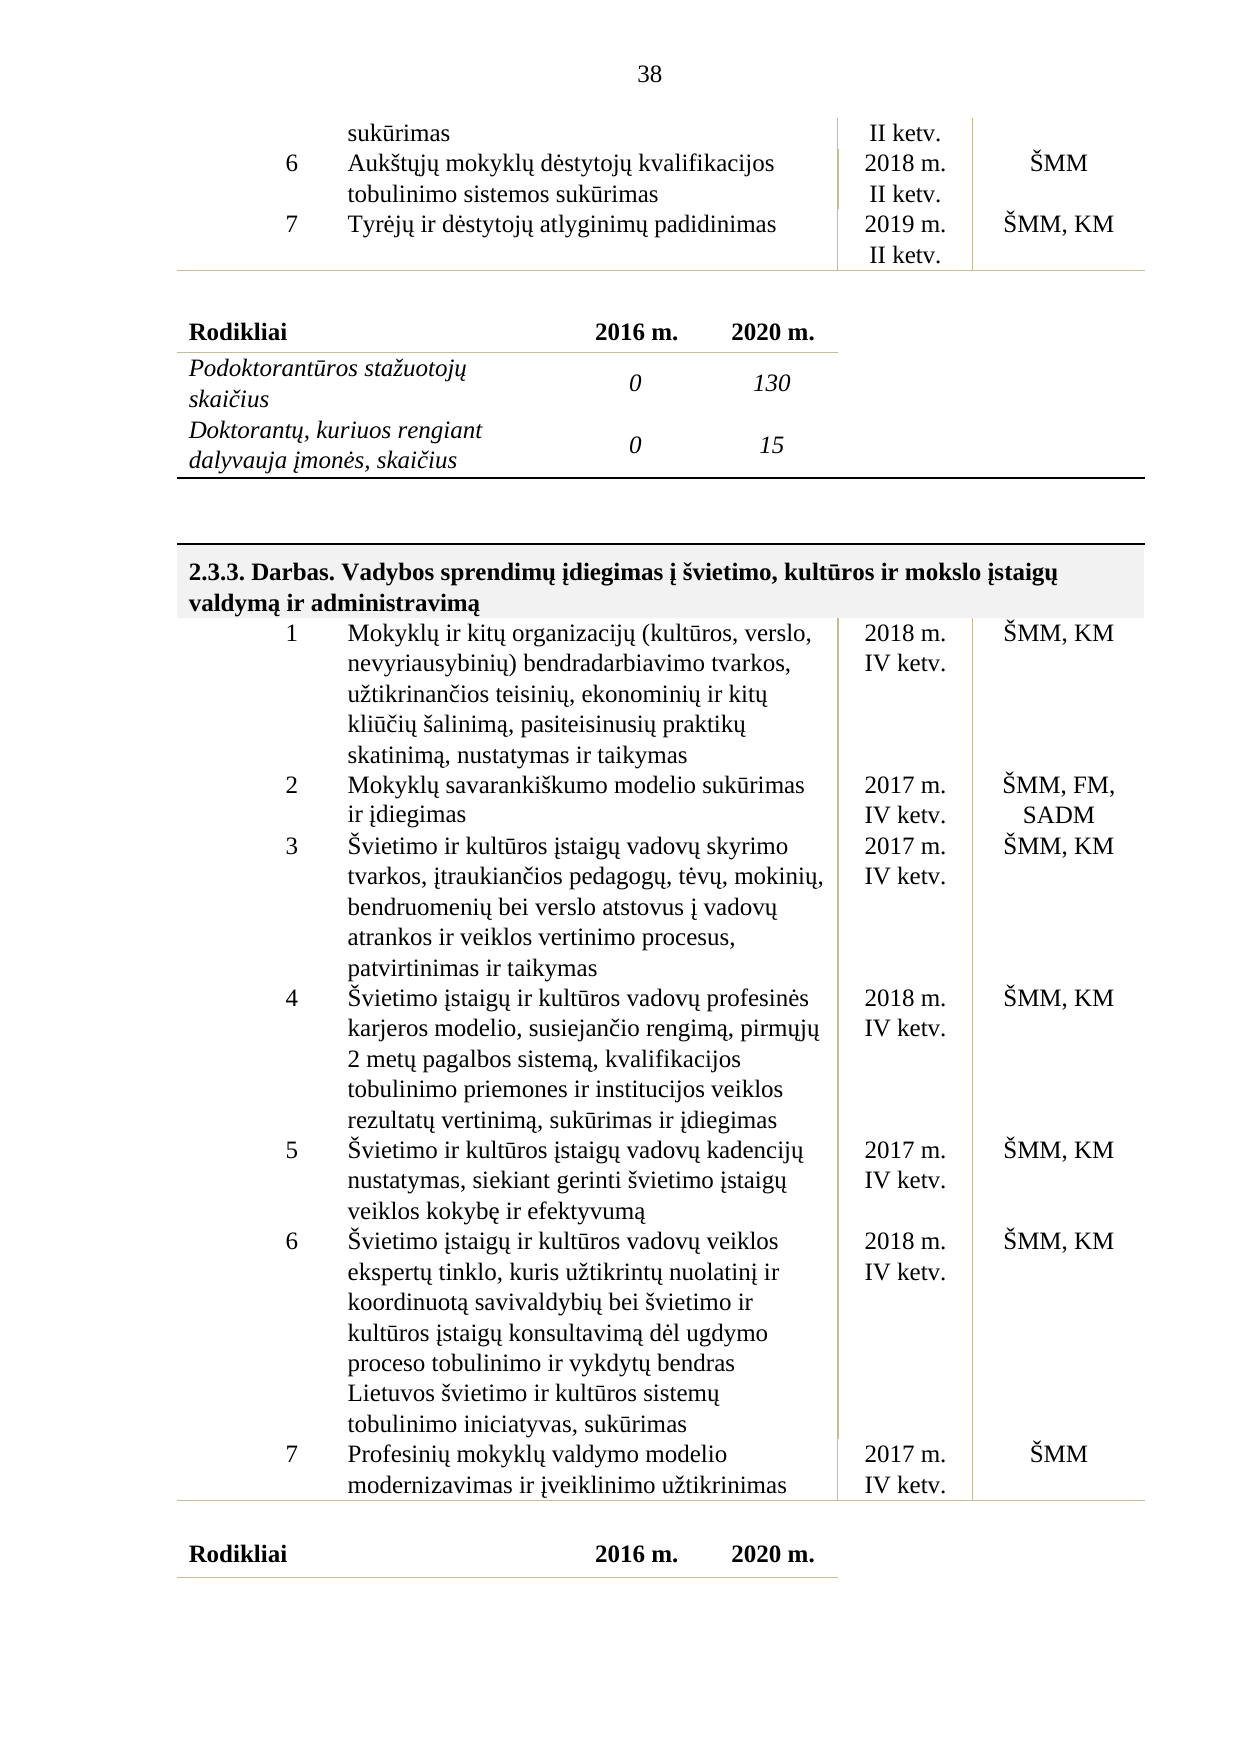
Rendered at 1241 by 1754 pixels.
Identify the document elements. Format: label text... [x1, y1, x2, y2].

table_cell [177, 1439, 247, 1500]
table_cell [177, 1226, 247, 1439]
table_cell [336, 313, 500, 352]
table_cell [177, 149, 247, 209]
table_cell Profesinių mokyklų valdymo modelio modernizavimas ir įveiklinimo užtikrinimas [336, 1439, 837, 1500]
table_cell ŠMM, KM [973, 831, 1144, 983]
table_cell 7 [247, 1439, 336, 1500]
table_cell [177, 1135, 247, 1226]
table_cell ŠMM, KM [973, 1135, 1144, 1226]
table_cell [973, 1501, 1144, 1533]
table_cell [565, 479, 708, 543]
table_cell ŠMM [973, 149, 1144, 209]
table_cell [838, 313, 973, 352]
table_cell [708, 479, 838, 543]
table_cell 1 [247, 618, 336, 770]
table_cell [973, 118, 1144, 148]
table_cell [838, 1533, 973, 1577]
table_cell 2 [247, 770, 336, 831]
table_cell 2018 m. IV ketv. [839, 1226, 972, 1439]
table_cell [177, 118, 247, 148]
table_cell [565, 1501, 708, 1533]
table_cell 5 [247, 1135, 336, 1226]
table_cell [177, 479, 247, 543]
table_cell Doktorantų, kuriuos rengiant dalyvauja įmonės, skaičius [177, 414, 564, 477]
table_cell [500, 1501, 564, 1533]
table_cell [336, 1501, 500, 1533]
table_cell [336, 479, 500, 543]
table_cell [500, 271, 564, 312]
table_cell 2019 m. II ketv. [838, 209, 972, 270]
table_cell ŠMM, KM [973, 618, 1144, 770]
table_cell 2017 m. IV ketv. [839, 1135, 972, 1226]
table_cell 6 [247, 149, 336, 209]
table_cell 0 [565, 353, 708, 414]
table_cell [500, 1533, 564, 1577]
table_cell [247, 118, 336, 148]
table_cell Podoktorantūros stažuotojų skaičius [177, 353, 564, 414]
table_cell ŠMM, KM [973, 983, 1144, 1135]
table_cell [500, 479, 564, 543]
table_cell 2017 m. IV ketv. [839, 831, 972, 983]
table_cell 2020 m. [708, 1533, 838, 1577]
table_cell II ketv. [838, 118, 972, 148]
table_cell [708, 1501, 838, 1533]
table_cell Švietimo įstaigų ir kultūros vadovų veiklos ekspertų tinklo, kuris užtikrintų nuolatinį ir koordinuotą savivaldybių bei švietimo ir kultūros įstaigų konsultavimą dėl ugdymo proceso tobulinimo ir vykdytų bendras Lietuvos švietimo ir kultūros sistemų tobulinimo iniciatyvas, sukūrimas [336, 1226, 837, 1439]
table_cell [838, 1501, 973, 1533]
table_cell [177, 271, 247, 312]
table_cell [973, 414, 1144, 477]
table_cell Švietimo ir kultūros įstaigų vadovų kadencijų nustatymas, siekiant gerinti švietimo įstaigų veiklos kokybę ir efektyvumą [336, 1135, 837, 1226]
table_cell 4 [247, 983, 336, 1135]
table_cell 2017 m. IV ketv. [839, 770, 972, 831]
table_cell ŠMM, FM, SADM [973, 770, 1144, 831]
table_cell 2018 m. II ketv. [839, 149, 972, 209]
table_cell 0 [565, 414, 708, 477]
table_cell 2020 m. [708, 313, 838, 352]
table_cell 2.3.3. Darbas. Vadybos sprendimų įdiegimas į švietimo, kultūros ir mokslo įstaigų valdymą ir administravimą [177, 545, 1144, 618]
table_cell [500, 313, 564, 352]
table_cell [973, 271, 1144, 312]
table_cell Aukštųjų mokyklų dėstytojų kvalifikacijos tobulinimo sistemos sukūrimas [336, 149, 837, 209]
table_cell [247, 479, 336, 543]
table_cell [838, 271, 973, 312]
table_cell Švietimo ir kultūros įstaigų vadovų skyrimo tvarkos, įtraukiančios pedagogų, tėvų, mokinių, bendruomenių bei verslo atstovus į vadovų atrankos ir veiklos vertinimo procesus, patvirtinimas ir taikymas [336, 831, 837, 983]
table_cell 130 [708, 353, 838, 414]
table_cell [177, 770, 247, 831]
table_cell ŠMM, KM [973, 209, 1144, 270]
table_cell [838, 352, 973, 414]
table_cell [838, 414, 973, 477]
table_cell 2016 m. [565, 1533, 708, 1577]
table_cell [973, 352, 1144, 414]
table_cell 2017 m. IV ketv. [838, 1439, 972, 1500]
table_cell 2018 m. IV ketv. [839, 983, 972, 1135]
table_cell [336, 271, 500, 312]
table_cell ŠMM [973, 1439, 1144, 1500]
table_cell ŠMM, KM [973, 1226, 1144, 1439]
table_cell [177, 831, 247, 983]
table_cell Tyrėjų ir dėstytojų atlyginimų padidinimas [336, 209, 837, 270]
table_cell 7 [247, 209, 336, 270]
table_cell Mokyklų savarankiškumo modelio sukūrimas ir įdiegimas [336, 770, 837, 831]
table_cell 15 [708, 414, 838, 477]
table_cell [247, 1501, 336, 1533]
table_cell sukūrimas [336, 118, 837, 148]
table_cell [177, 618, 247, 770]
table_cell [973, 313, 1144, 352]
table_cell Mokyklų ir kitų organizacijų (kultūros, verslo, nevyriausybinių) bendradarbiavimo tvarkos, užtikrinančios teisinių, ekonominių ir kitų kliūčių šalinimą, pasiteisinusių praktikų skatinimą, nustatymas ir taikymas [336, 618, 837, 770]
table_cell [973, 1533, 1144, 1577]
table_cell [177, 983, 247, 1135]
table_cell Švietimo įstaigų ir kultūros vadovų profesinės karjeros modelio, susiejančio rengimą, pirmųjų 2 metų pagalbos sistemą, kvalifikacijos tobulinimo priemones ir institucijos veiklos rezultatų vertinimą, sukūrimas ir įdiegimas [336, 983, 837, 1135]
table_cell 2018 m. IV ketv. [839, 618, 972, 770]
table_cell 3 [247, 831, 336, 983]
table_cell [838, 479, 973, 543]
table_cell [336, 1533, 500, 1577]
table_cell 2016 m. [565, 313, 708, 352]
table_cell [565, 271, 708, 312]
table_cell Rodikliai [177, 313, 336, 352]
table_cell 6 [247, 1226, 336, 1439]
table_cell Rodikliai [177, 1533, 336, 1577]
table_cell [247, 271, 336, 312]
table_cell [177, 209, 247, 270]
table_cell [708, 271, 838, 312]
table_cell [973, 479, 1144, 543]
table_cell [177, 1501, 247, 1533]
